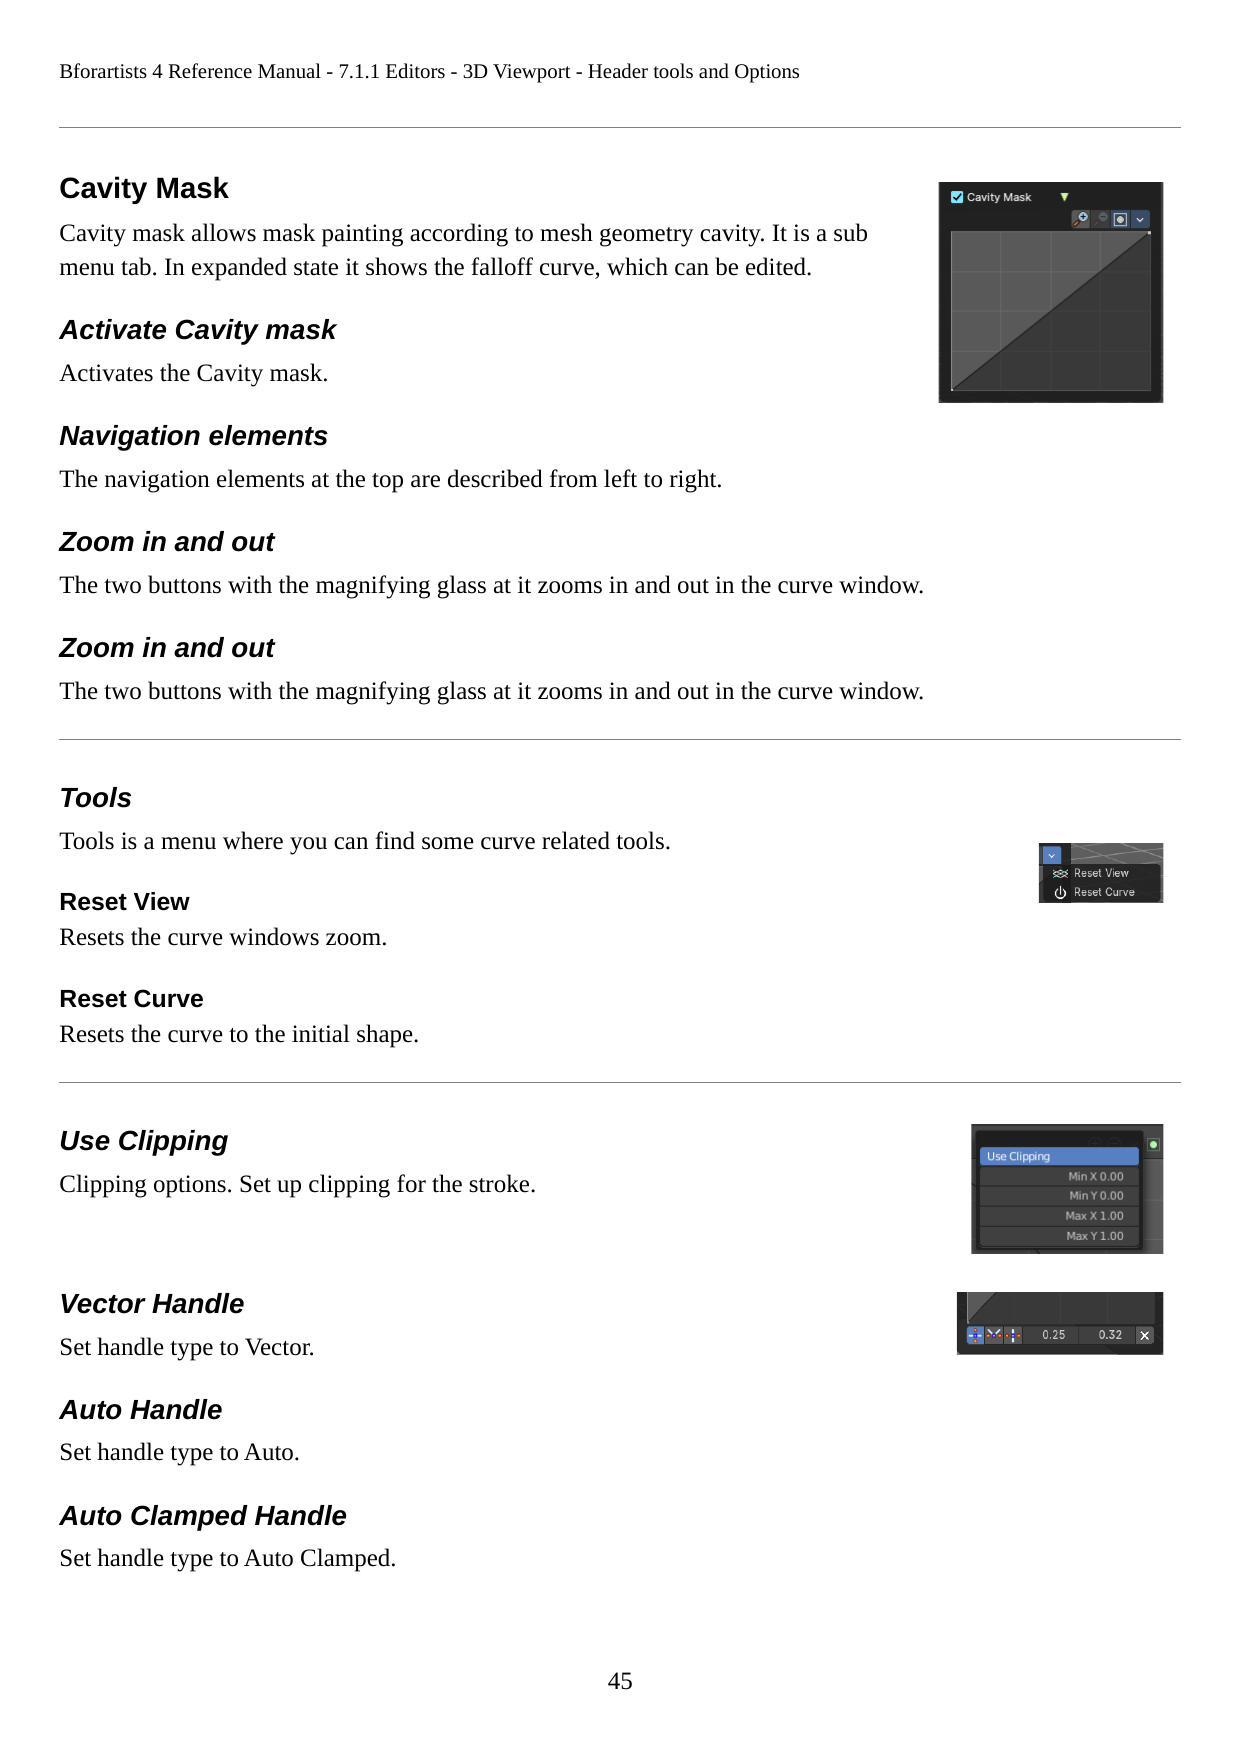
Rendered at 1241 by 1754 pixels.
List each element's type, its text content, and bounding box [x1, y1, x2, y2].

text Activates the Cavity mask. [59, 358, 938, 387]
text Set handle type to Auto. [59, 1437, 1181, 1466]
subtitle Use Clipping [59, 1124, 971, 1156]
picture [1038, 843, 1164, 903]
subtitle Auto Clamped Handle [59, 1499, 1181, 1531]
subtitle Navigation elements [59, 419, 1181, 451]
subtitle Zoom in and out [59, 526, 1181, 557]
text Set handle type to Auto Clamped. [59, 1543, 1181, 1572]
text The two buttons with the magnifying glass at it zooms in and out in the curve window. [59, 676, 1181, 704]
text The two buttons with the magnifying glass at it zooms in and out in the curve window. [59, 570, 1181, 599]
picture [938, 182, 1164, 403]
subtitle Reset Curve [59, 984, 1181, 1012]
subtitle Reset View [59, 887, 1181, 916]
text Set handle type to Vector. [59, 1332, 1181, 1360]
subtitle [1164, 1124, 1181, 1156]
subtitle Cavity Mask [59, 171, 1181, 205]
subtitle Auto Handle [59, 1393, 1181, 1425]
text Cavity mask allows mask painting according to mesh geometry cavity. It is a sub menu tab. In expanded state it shows the falloff curve, which can be edited. [59, 218, 938, 281]
picture [971, 1124, 1164, 1254]
subtitle Activate Cavity mask [59, 314, 938, 346]
text Resets the curve windows zoom. [59, 922, 1181, 951]
subtitle Tools [59, 782, 1181, 813]
text Tools is a menu where you can find some curve related tools. [59, 826, 1181, 855]
subtitle Vector Handle [59, 1287, 1181, 1319]
text Resets the curve to the initial shape. [59, 1019, 1181, 1047]
text Clipping options. Set up clipping for the stroke. [59, 1169, 971, 1197]
picture [956, 1292, 1164, 1355]
subtitle Zoom in and out [59, 631, 1181, 663]
text The navigation elements at the top are described from left to right. [59, 464, 1181, 493]
subtitle [1164, 314, 1181, 346]
